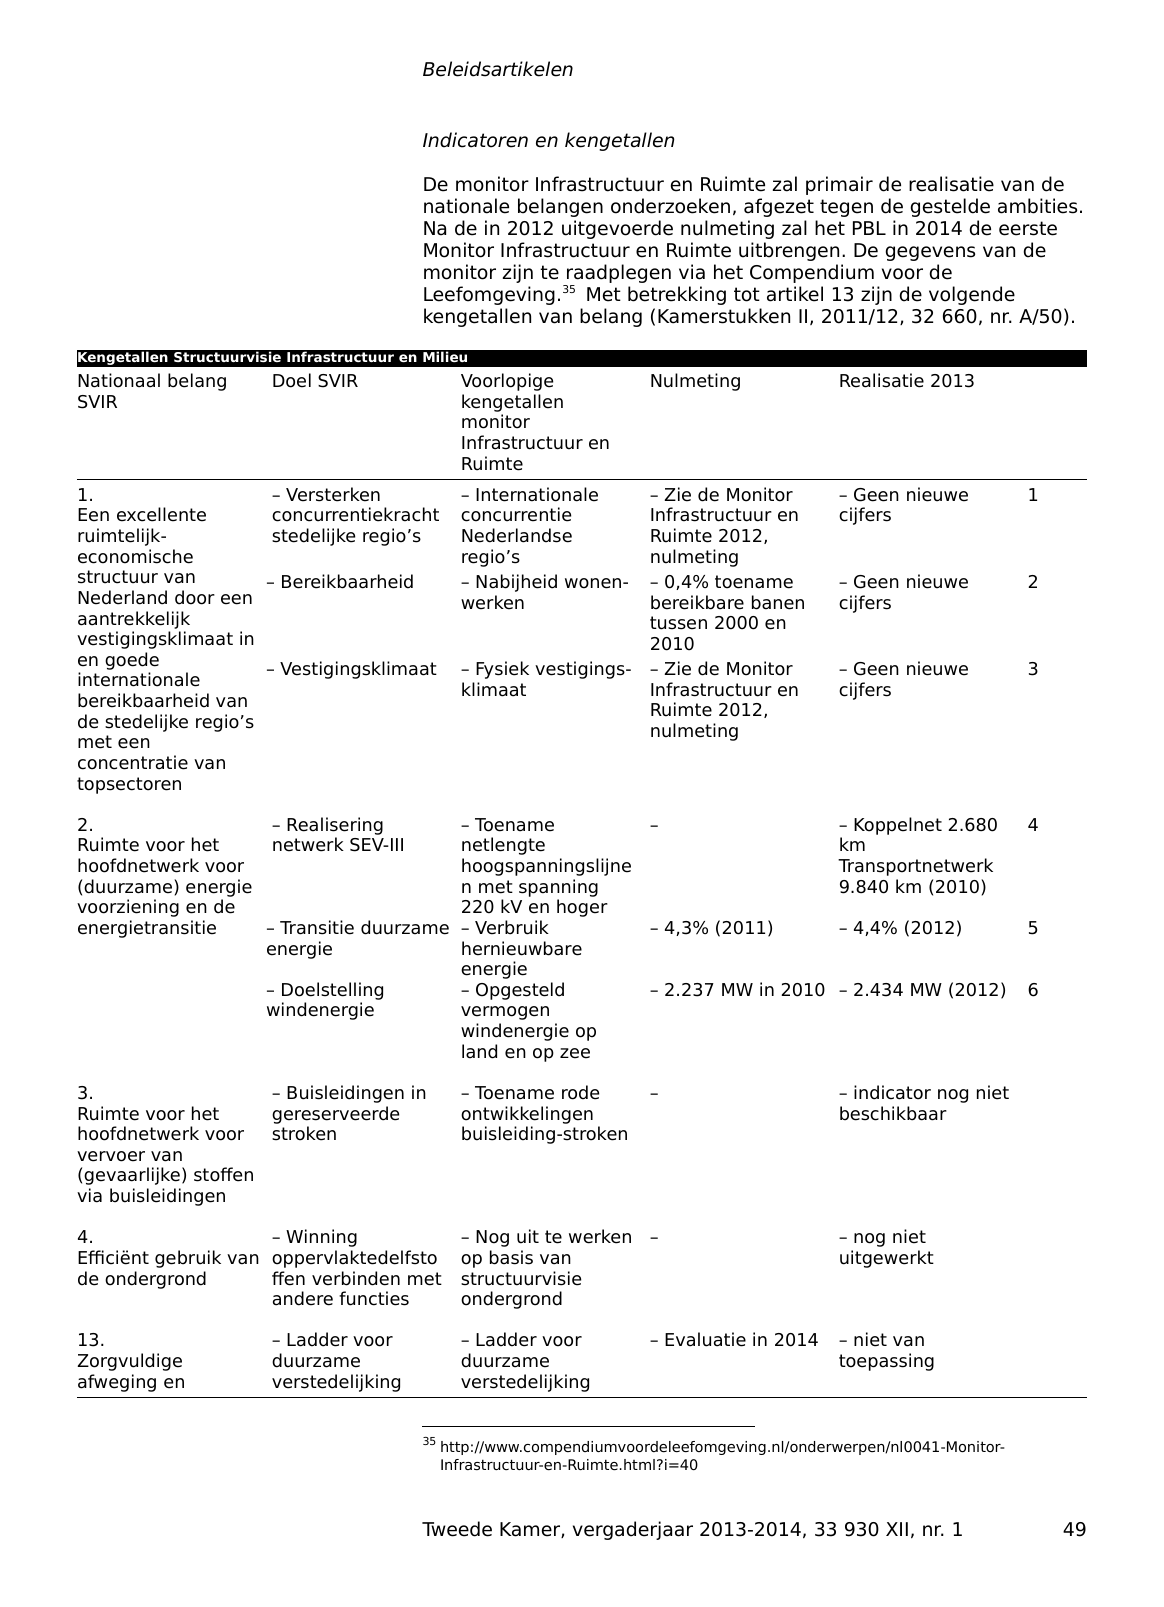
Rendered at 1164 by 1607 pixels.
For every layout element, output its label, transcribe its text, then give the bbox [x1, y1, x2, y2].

table_cell – indicator nog niet beschikbaar [833, 1083, 1022, 1207]
table_cell [455, 1062, 644, 1083]
table_cell – Nog uit te werken op basis van structuurvisie ondergrond [455, 1227, 644, 1310]
table_cell – Evaluatie in 2014 [644, 1330, 833, 1397]
table_cell Realisatie 2013 [833, 367, 1022, 479]
table_cell [1022, 1227, 1087, 1310]
table_cell 4. Efficiënt gebruik van de ondergrond [77, 1227, 266, 1310]
table_cell 1 [1022, 480, 1087, 567]
table_cell [833, 1310, 1022, 1330]
table_cell – Versterken concurrentiekracht stedelijke regio’s [266, 480, 455, 567]
table_cell – Verbruik hernieuwbare energie [455, 918, 644, 980]
table_cell 13. Zorgvuldige afweging en [77, 1330, 266, 1397]
table_cell 5 [1022, 918, 1087, 980]
table_header Kengetallen Structuurvisie Infrastructuur en Milieu [77, 350, 1087, 366]
table_cell – [644, 1083, 833, 1207]
table_cell Doel SVIR [266, 367, 455, 479]
table_cell [455, 1310, 644, 1330]
table_cell [644, 1062, 833, 1083]
table_cell – Realisering netwerk SEV-III [266, 815, 455, 918]
table_cell [1022, 1062, 1087, 1083]
table_cell [266, 1310, 455, 1330]
table_cell – [644, 815, 833, 918]
table_cell [266, 794, 455, 815]
table_cell – Ladder voor duurzame verstedelijking [455, 1330, 644, 1397]
table_cell [644, 1207, 833, 1227]
table_cell [644, 1310, 833, 1330]
table_cell – [644, 1227, 833, 1310]
table_cell [266, 1062, 455, 1083]
table_cell Nationaal belang SVIR [77, 367, 266, 479]
table_cell – Geen nieuwe cijfers [833, 480, 1022, 567]
table_cell [644, 794, 833, 815]
table_cell [1022, 1083, 1087, 1207]
table_cell – Koppelnet 2.680 km Transportnetwerk 9.840 km (2010) [833, 815, 1022, 918]
table_cell 3. Ruimte voor het hoofdnetwerk voor vervoer van (gevaarlijke) stoffen via buisleidingen [77, 1083, 266, 1207]
table_cell Nulmeting [644, 367, 833, 479]
table_cell 2. Ruimte voor het hoofdnetwerk voor (duurzame) energie voorziening en de energietransitie [77, 815, 266, 1062]
table_cell – Zie de Monitor Infrastructuur en Ruimte 2012, nulmeting [644, 480, 833, 567]
text De monitor Infrastructuur en Ruimte zal primair de realisatie van de nationale belangen onderzoeken, afgezet tegen de gestelde ambities. Na de in 2012 uitgevoerde nulmeting zal het PBL in 2014 de eerste Monitor Infrastructuur en Ruimte uitbrengen. De gegevens van de monitor zijn te raadplegen via het Compendium voor de Leefomgeving. Met betrekking tot artikel 13 zijn de volgende kengetallen van belang (Kamerstukken II, 2011/12, 32 660, nr. A/50). [422, 174, 1087, 328]
table_cell Voorlopige kengetallen monitor Infrastructuur en Ruimte [455, 367, 644, 479]
table_cell – Transitie duurzame energie [266, 918, 455, 980]
table_cell – Ladder voor duurzame verstedelijking [266, 1330, 455, 1397]
table_cell – Nabijheid wonen-werken [455, 567, 644, 654]
table_cell – Toename netlengte hoogspanningslijnen met spanning 220 kV en hoger [455, 815, 644, 918]
table_cell – Fysiek vestigings-klimaat [455, 655, 644, 794]
subtitle Indicatoren en kengetallen [422, 130, 1087, 152]
table_cell [833, 794, 1022, 815]
table_cell – 4,4% (2012) [833, 918, 1022, 980]
table_cell [77, 1310, 266, 1330]
table_cell [455, 1207, 644, 1227]
table_cell – Vestigingsklimaat [266, 655, 455, 794]
table_cell – nog niet uitgewerkt [833, 1227, 1022, 1310]
table_cell – Toename rode ontwikkelingen buisleiding-stroken [455, 1083, 644, 1207]
table_cell 6 [1022, 980, 1087, 1062]
table_cell [833, 1062, 1022, 1083]
table_cell [1022, 1310, 1087, 1330]
table_cell – 2.434 MW (2012) [833, 980, 1022, 1062]
table_cell – Bereikbaarheid [266, 567, 455, 654]
table_cell [1022, 367, 1087, 479]
table_cell [455, 794, 644, 815]
table_cell – Buisleidingen in gereserveerde stroken [266, 1083, 455, 1207]
table_cell [77, 794, 266, 815]
table_cell – Geen nieuwe cijfers [833, 655, 1022, 794]
table_cell [77, 1062, 266, 1083]
table_cell [1022, 1330, 1087, 1397]
table_cell – 4,3% (2011) [644, 918, 833, 980]
table_cell – 0,4% toename bereikbare banen tussen 2000 en 2010 [644, 567, 833, 654]
table_cell – Internationale concurrentie Nederlandse regio’s [455, 480, 644, 567]
table_cell – Zie de Monitor Infrastructuur en Ruimte 2012, nulmeting [644, 655, 833, 794]
table_cell [833, 1207, 1022, 1227]
table_cell 2 [1022, 567, 1087, 654]
text http://www.compendiumvoordeleefomgeving.nl/onderwerpen/nl0041-Monitor-Infrastructuur-en-Ruimte.html?i=40 [422, 1435, 1087, 1474]
table_cell – 2.237 MW in 2010 [644, 980, 833, 1062]
table_cell [266, 1207, 455, 1227]
table_cell [1022, 1207, 1087, 1227]
table_cell – Opgesteld vermogen windenergie op land en op zee [455, 980, 644, 1062]
table_cell 3 [1022, 655, 1087, 794]
table_cell [77, 1207, 266, 1227]
table_cell – Geen nieuwe cijfers [833, 567, 1022, 654]
table_cell [1022, 794, 1087, 815]
table_cell – Winning oppervlaktedelfstoffen verbinden met andere functies [266, 1227, 455, 1310]
table_cell – niet van toepassing [833, 1330, 1022, 1397]
table_cell 4 [1022, 815, 1087, 918]
table_cell 1. Een excellente ruimtelijk-economische structuur van Nederland door een aantrekkelijk vestigingsklimaat in en goede internationale bereikbaarheid van de stedelijke regio’s met een concentratie van topsectoren [77, 480, 266, 794]
table_cell – Doelstelling windenergie [266, 980, 455, 1062]
